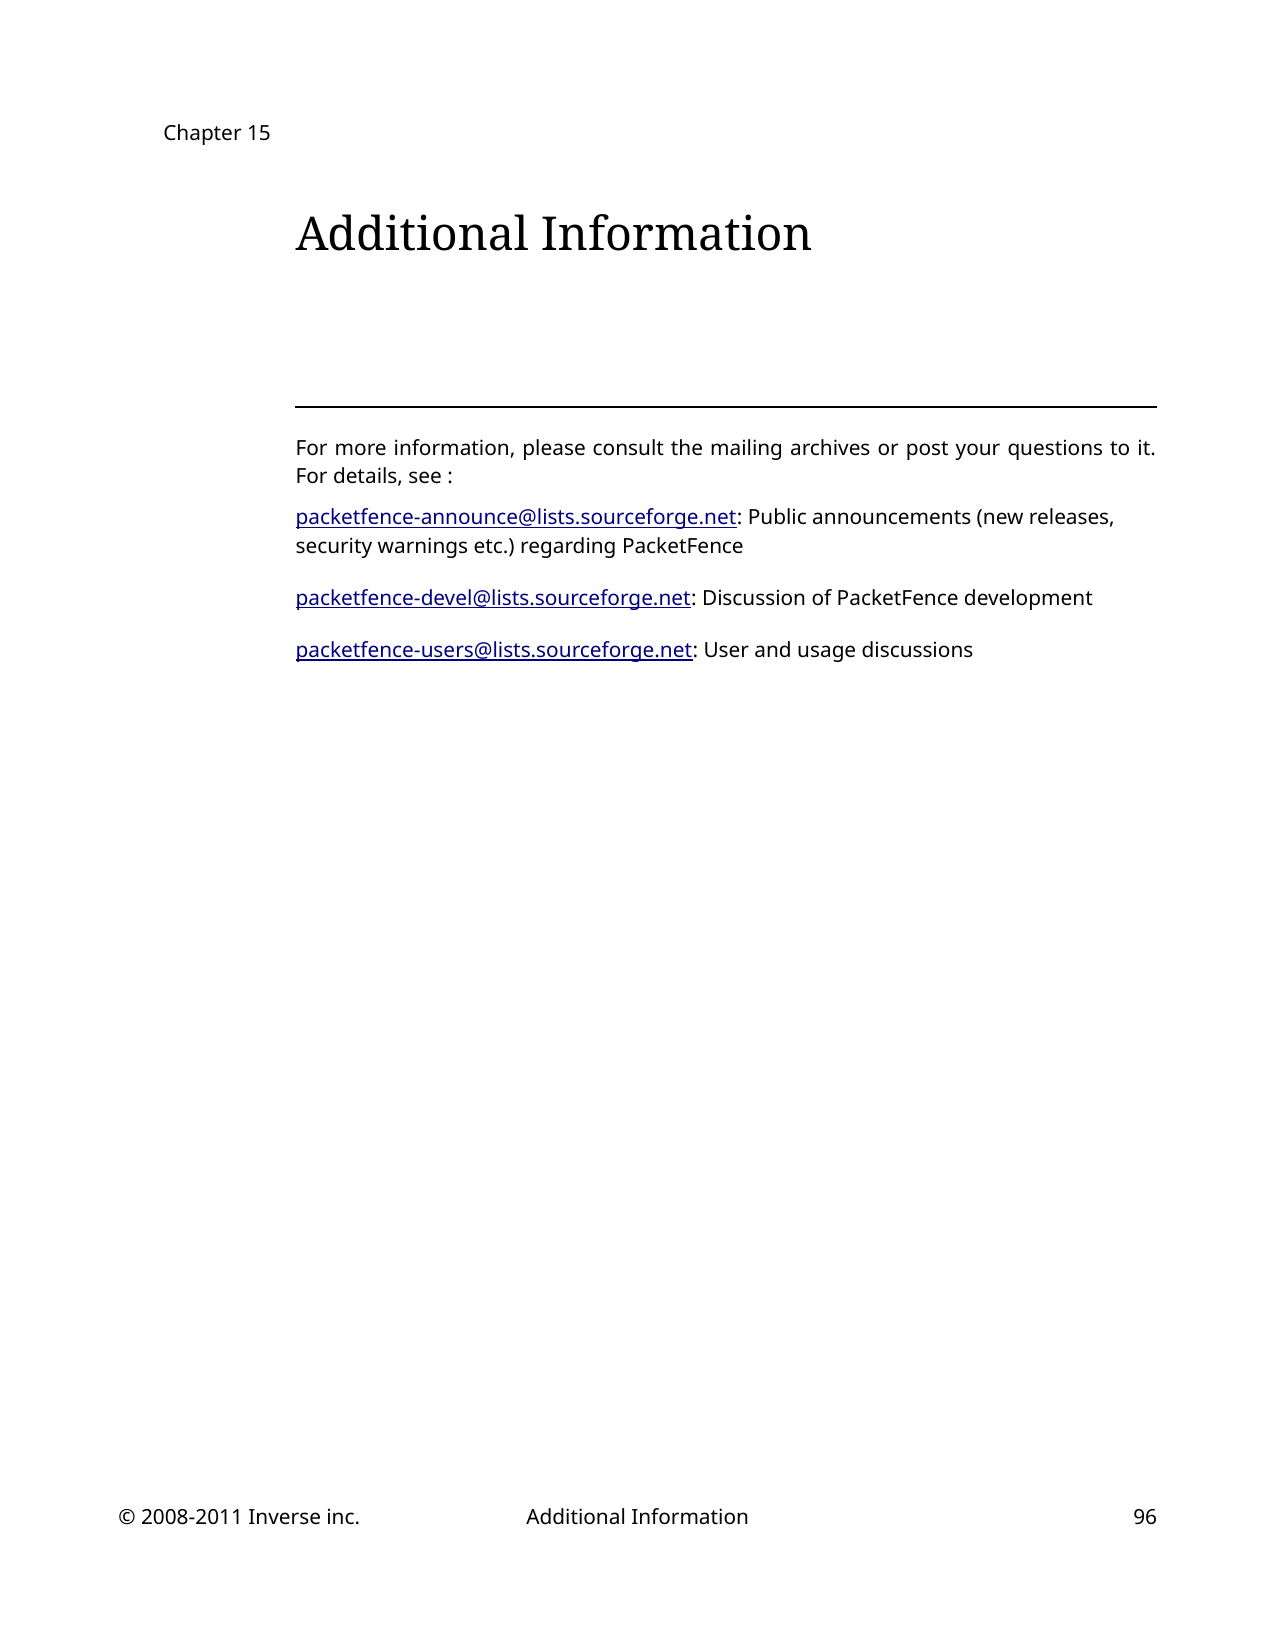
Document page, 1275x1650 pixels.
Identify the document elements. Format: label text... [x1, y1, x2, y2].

text packetfence-users@lists.sourceforge.net: User and usage discussions [295, 635, 1157, 663]
text For more information, please consult the mailing archives or post your questions to it. For details, see : [295, 433, 1157, 490]
subtitle Additional Information [295, 201, 1157, 406]
text packetfence-devel@lists.sourceforge.net: Discussion of PacketFence development [295, 583, 1157, 611]
text packetfence-announce@lists.sourceforge.net: Public announcements (new releases, security warnings etc.) regarding PacketFence [295, 502, 1157, 559]
